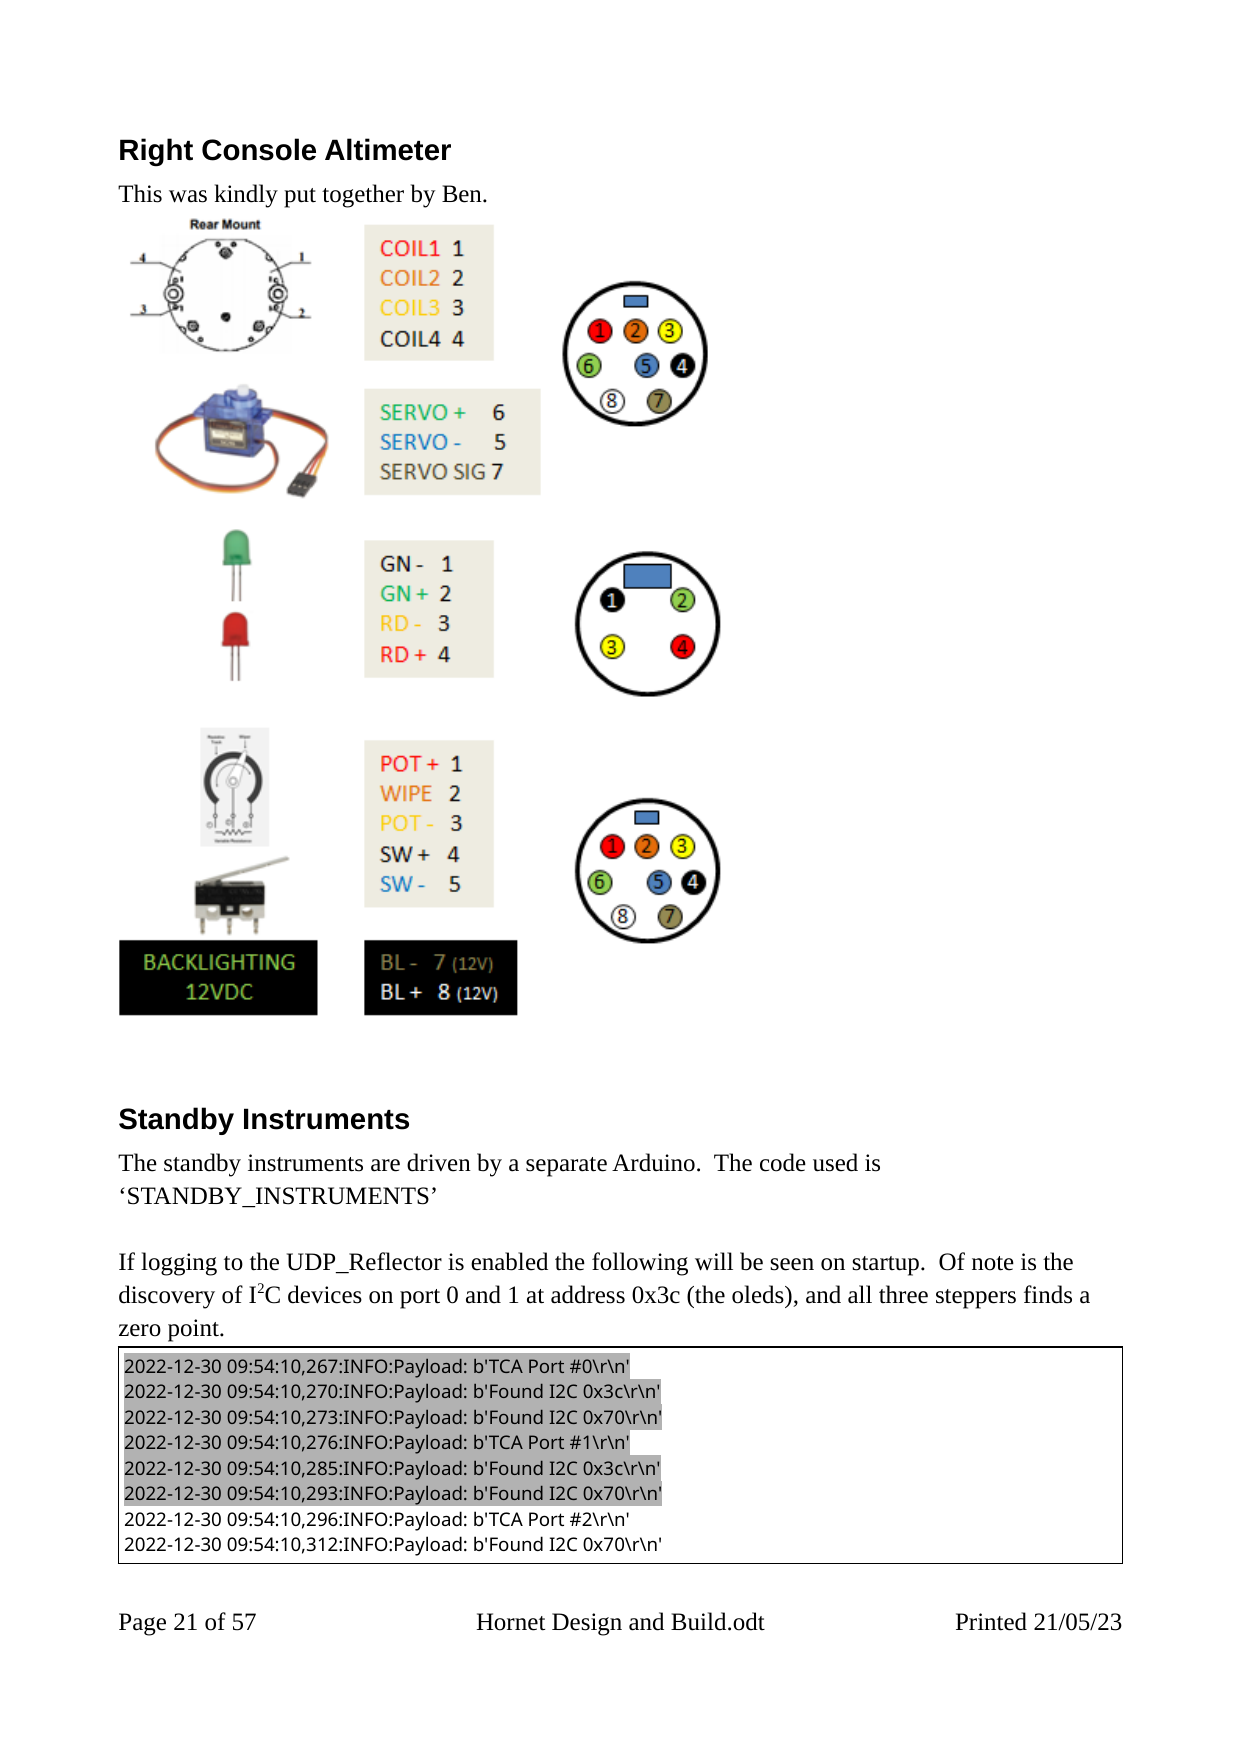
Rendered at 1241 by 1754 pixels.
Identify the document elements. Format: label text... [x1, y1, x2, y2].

table_header 2022-12-30 09:54:10,267:INFO:Payload: b'TCA Port #0\r\n' 2022-12-30 09:54:10,270:INFO:Payload: b'Found I2C 0x3c\r\n' 2022-12-30 09:54:10,273:INFO:Payload: b'Found I2C 0x70\r\n' 2022-12-30 09:54:10,276:INFO:Payload: b'TCA Port #1\r\n' 2022-12-30 09:54:10,285:INFO:Payload: b'Found I2C 0x3c\r\n' 2022-12-30 09:54:10,293:INFO:Payload: b'Found I2C 0x70\r\n' 2022-12-30 09:54:10,296:INFO:Payload: b'TCA Port #2\r\n' 2022-12-30 09:54:10,312:INFO:Payload: b'Found I2C 0x70\r\n' [119, 1348, 1122, 1563]
picture [118, 212, 722, 1017]
subtitle Standby Instruments [118, 1102, 1122, 1136]
text If logging to the UDP_Reflector is enabled the following will be seen on startup. Of note is the discovery of I2C devices on port 0 and 1 at address 0x3c (the oleds), and all three steppers finds a zero point. [118, 1247, 1122, 1342]
text The standby instruments are driven by a separate Arduino. The code used is ‘STANDBY_INSTRUMENTS’ [118, 1148, 1122, 1210]
text This was kindly put together by Ben. [118, 179, 1122, 208]
subtitle Right Console Altimeter [118, 133, 1122, 166]
